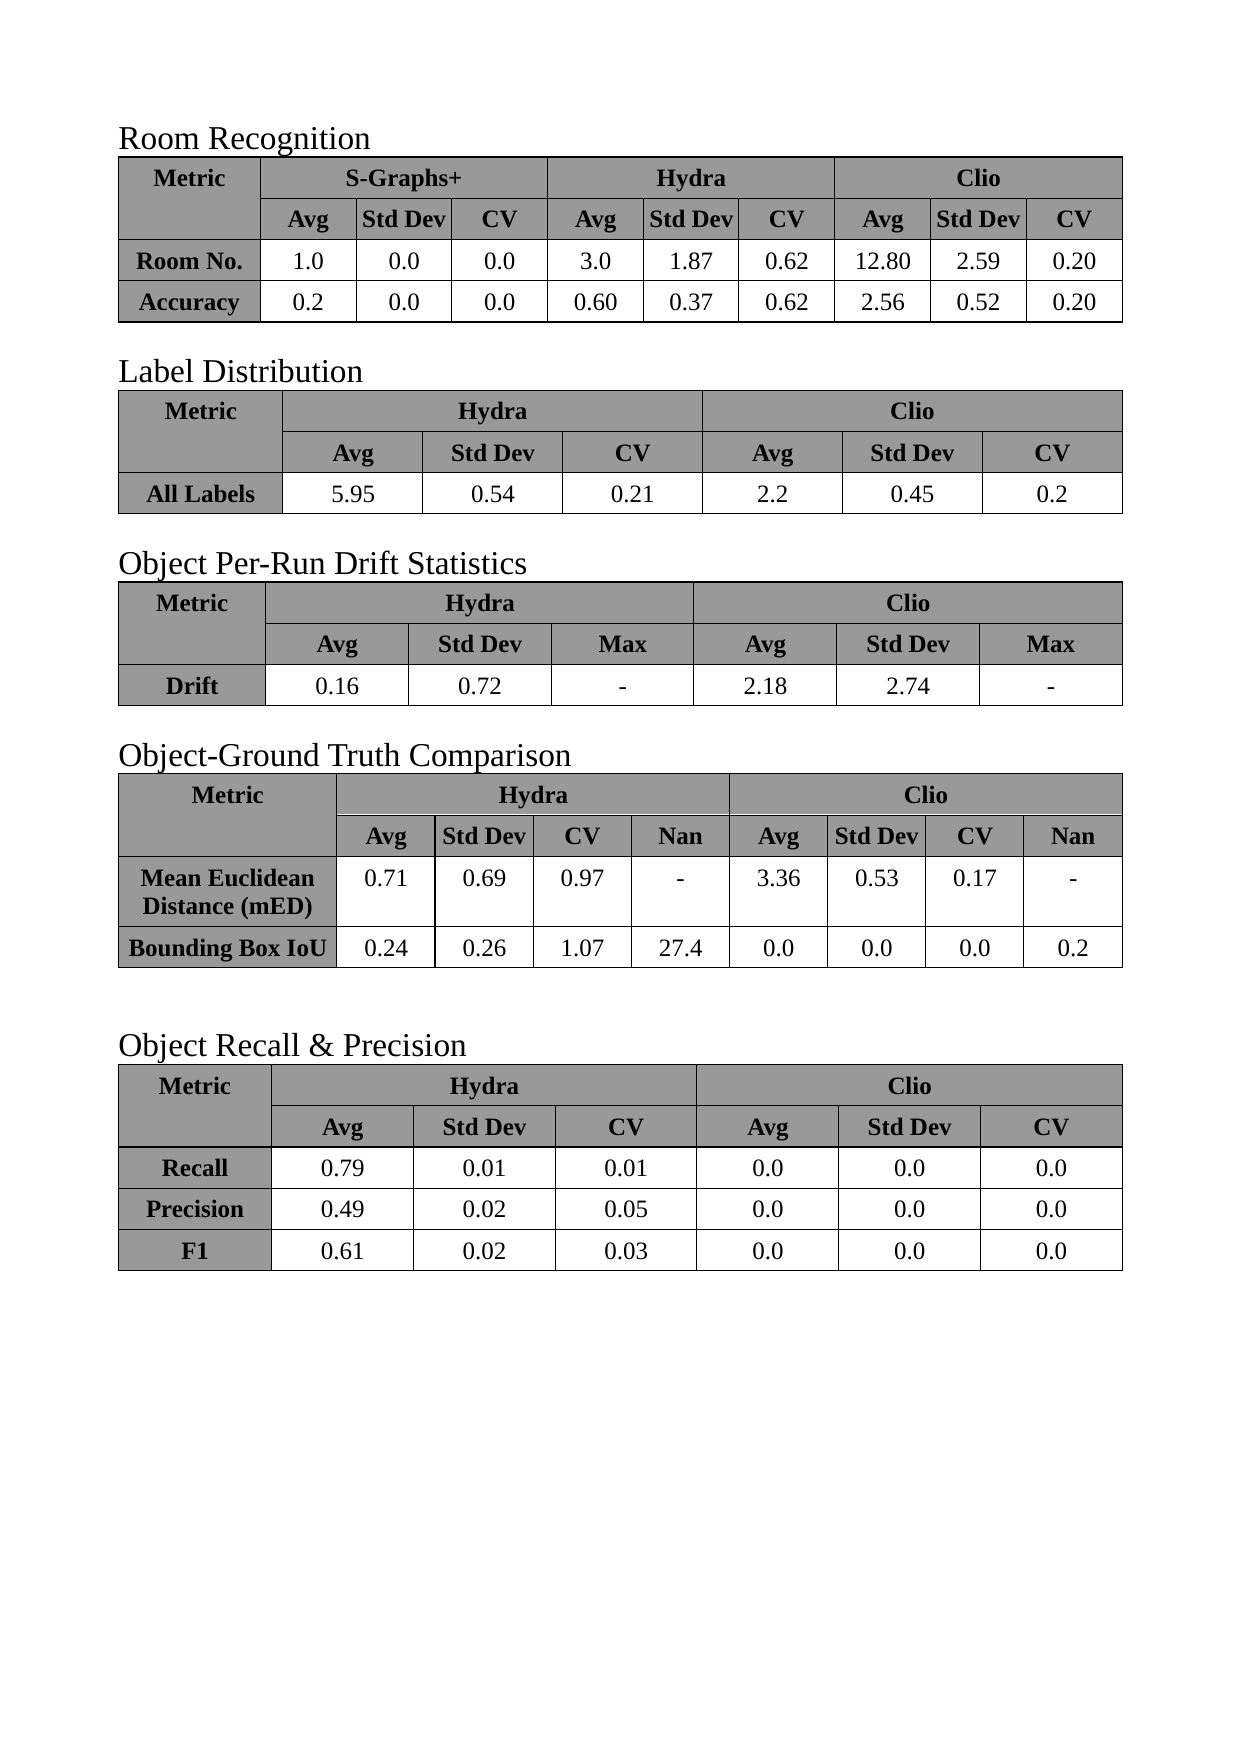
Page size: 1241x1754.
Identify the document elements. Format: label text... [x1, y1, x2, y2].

table_cell Mean Euclidean Distance (mED) [119, 857, 336, 926]
table_cell Avg [694, 624, 836, 664]
table_cell 1.07 [534, 927, 631, 967]
table_header Metric [119, 774, 336, 856]
table_cell 0.26 [436, 927, 533, 967]
table_header Hydra [272, 1065, 696, 1105]
table_cell 0.49 [272, 1189, 413, 1229]
table_cell Avg [730, 816, 827, 856]
table_cell CV [556, 1106, 696, 1146]
table_cell Nan [1024, 816, 1122, 856]
table_header Hydra [337, 774, 729, 814]
table_cell 0.03 [556, 1230, 696, 1270]
table_cell Avg [835, 199, 930, 239]
table_header Hydra [283, 391, 702, 431]
table_cell Recall [119, 1148, 271, 1188]
table_cell 12.80 [835, 240, 930, 280]
table_cell 0.71 [337, 857, 434, 926]
table_cell Std Dev [843, 432, 982, 472]
table_cell Std Dev [423, 432, 562, 472]
table_cell 0.16 [266, 665, 408, 705]
table_cell CV [1027, 199, 1122, 239]
table_header Clio [694, 583, 1122, 623]
table_cell 0.05 [556, 1189, 696, 1229]
table_cell 0.0 [697, 1148, 838, 1188]
table_header Clio [835, 158, 1122, 198]
table_cell Avg [697, 1106, 838, 1146]
table_header Clio [703, 391, 1122, 431]
text Object-Ground Truth Comparison [118, 735, 1122, 773]
table_header Metric [119, 1065, 271, 1146]
table_cell 0.0 [357, 240, 451, 280]
table_cell 0.45 [843, 473, 982, 513]
table_cell 1.87 [644, 240, 738, 280]
table_cell 0.0 [452, 240, 547, 280]
table_cell 0.0 [730, 927, 827, 967]
table_cell F1 [119, 1230, 271, 1270]
table_cell Avg [337, 816, 434, 856]
table_cell Std Dev [644, 199, 738, 239]
table_cell CV [926, 816, 1023, 856]
table_cell 0.24 [337, 927, 434, 967]
table_header Clio [730, 774, 1122, 814]
table_cell 0.52 [931, 281, 1026, 321]
table_cell Std Dev [828, 816, 925, 856]
table_cell 0.79 [272, 1148, 413, 1188]
table_cell - [980, 665, 1122, 705]
table_header Metric [119, 391, 282, 472]
table_cell 0.54 [423, 473, 562, 513]
table_cell 0.02 [414, 1230, 555, 1270]
table_cell 0.0 [452, 281, 547, 321]
table_cell Room No. [119, 240, 260, 280]
table_cell 0.72 [409, 665, 551, 705]
text Object Per-Run Drift Statistics [118, 543, 1122, 581]
table_cell 0.2 [983, 473, 1122, 513]
table_cell 2.59 [931, 240, 1026, 280]
table_cell 0.53 [828, 857, 925, 926]
table_cell 0.0 [697, 1189, 838, 1229]
table_cell 0.0 [697, 1230, 838, 1270]
table_cell 1.0 [261, 240, 356, 280]
table_cell Avg [283, 432, 422, 472]
table_header Metric [119, 158, 260, 239]
table_cell CV [452, 199, 547, 239]
table_cell 0.61 [272, 1230, 413, 1270]
table_cell CV [981, 1106, 1122, 1146]
table_cell Std Dev [357, 199, 451, 239]
table_cell 0.0 [839, 1189, 980, 1229]
table_cell Std Dev [837, 624, 979, 664]
table_cell Std Dev [839, 1106, 980, 1146]
table_cell 0.0 [357, 281, 451, 321]
table_cell - [552, 665, 693, 705]
table_cell 0.20 [1027, 281, 1122, 321]
table_cell CV [739, 199, 834, 239]
table_cell Avg [703, 432, 842, 472]
table_cell 0.21 [563, 473, 702, 513]
table_header Hydra [548, 158, 834, 198]
table_cell Nan [632, 816, 729, 856]
table_cell 0.0 [839, 1148, 980, 1188]
table_cell Max [552, 624, 693, 664]
table_cell - [1024, 857, 1122, 926]
table_cell 2.56 [835, 281, 930, 321]
table_cell Avg [261, 199, 356, 239]
table_cell 0.0 [828, 927, 925, 967]
text Label Distribution [118, 351, 1122, 389]
table_cell Std Dev [414, 1106, 555, 1146]
table_cell 0.2 [261, 281, 356, 321]
table_cell 2.18 [694, 665, 836, 705]
table_cell 0.17 [926, 857, 1023, 926]
table_cell 0.97 [534, 857, 631, 926]
table_cell 0.0 [981, 1189, 1122, 1229]
table_cell 0.0 [981, 1148, 1122, 1188]
table_cell 0.0 [926, 927, 1023, 967]
table_cell Avg [272, 1106, 413, 1146]
table_cell 0.01 [414, 1148, 555, 1188]
table_cell 3.36 [730, 857, 827, 926]
table_cell 0.2 [1024, 927, 1122, 967]
table_cell - [632, 857, 729, 926]
table_cell 0.20 [1027, 240, 1122, 280]
table_cell Std Dev [409, 624, 551, 664]
text Room Recognition [118, 118, 1122, 156]
table_cell 0.37 [644, 281, 738, 321]
table_cell 0.0 [981, 1230, 1122, 1270]
table_cell Bounding Box IoU [119, 927, 336, 967]
table_cell Std Dev [931, 199, 1026, 239]
table_cell 0.02 [414, 1189, 555, 1229]
table_cell Accuracy [119, 281, 260, 321]
table_header S-Graphs+ [261, 158, 547, 198]
text Object Recall & Precision [118, 1026, 1122, 1064]
table_cell 0.0 [839, 1230, 980, 1270]
table_cell Precision [119, 1189, 271, 1229]
table_cell 3.0 [548, 240, 643, 280]
table_cell 5.95 [283, 473, 422, 513]
table_cell 0.01 [556, 1148, 696, 1188]
table_cell 27.4 [632, 927, 729, 967]
table_cell Drift [119, 665, 265, 705]
table_header Hydra [266, 583, 693, 623]
table_header Metric [119, 583, 265, 664]
table_cell Avg [266, 624, 408, 664]
table_cell CV [534, 816, 631, 856]
table_cell Avg [548, 199, 643, 239]
table_cell 0.60 [548, 281, 643, 321]
table_cell 0.69 [436, 857, 533, 926]
table_cell 0.62 [739, 281, 834, 321]
table_cell 2.74 [837, 665, 979, 705]
table_cell Std Dev [436, 816, 533, 856]
table_cell Max [980, 624, 1122, 664]
table_cell 2.2 [703, 473, 842, 513]
table_header Clio [697, 1065, 1122, 1105]
table_cell CV [983, 432, 1122, 472]
table_cell 0.62 [739, 240, 834, 280]
table_cell CV [563, 432, 702, 472]
table_cell All Labels [119, 473, 282, 513]
